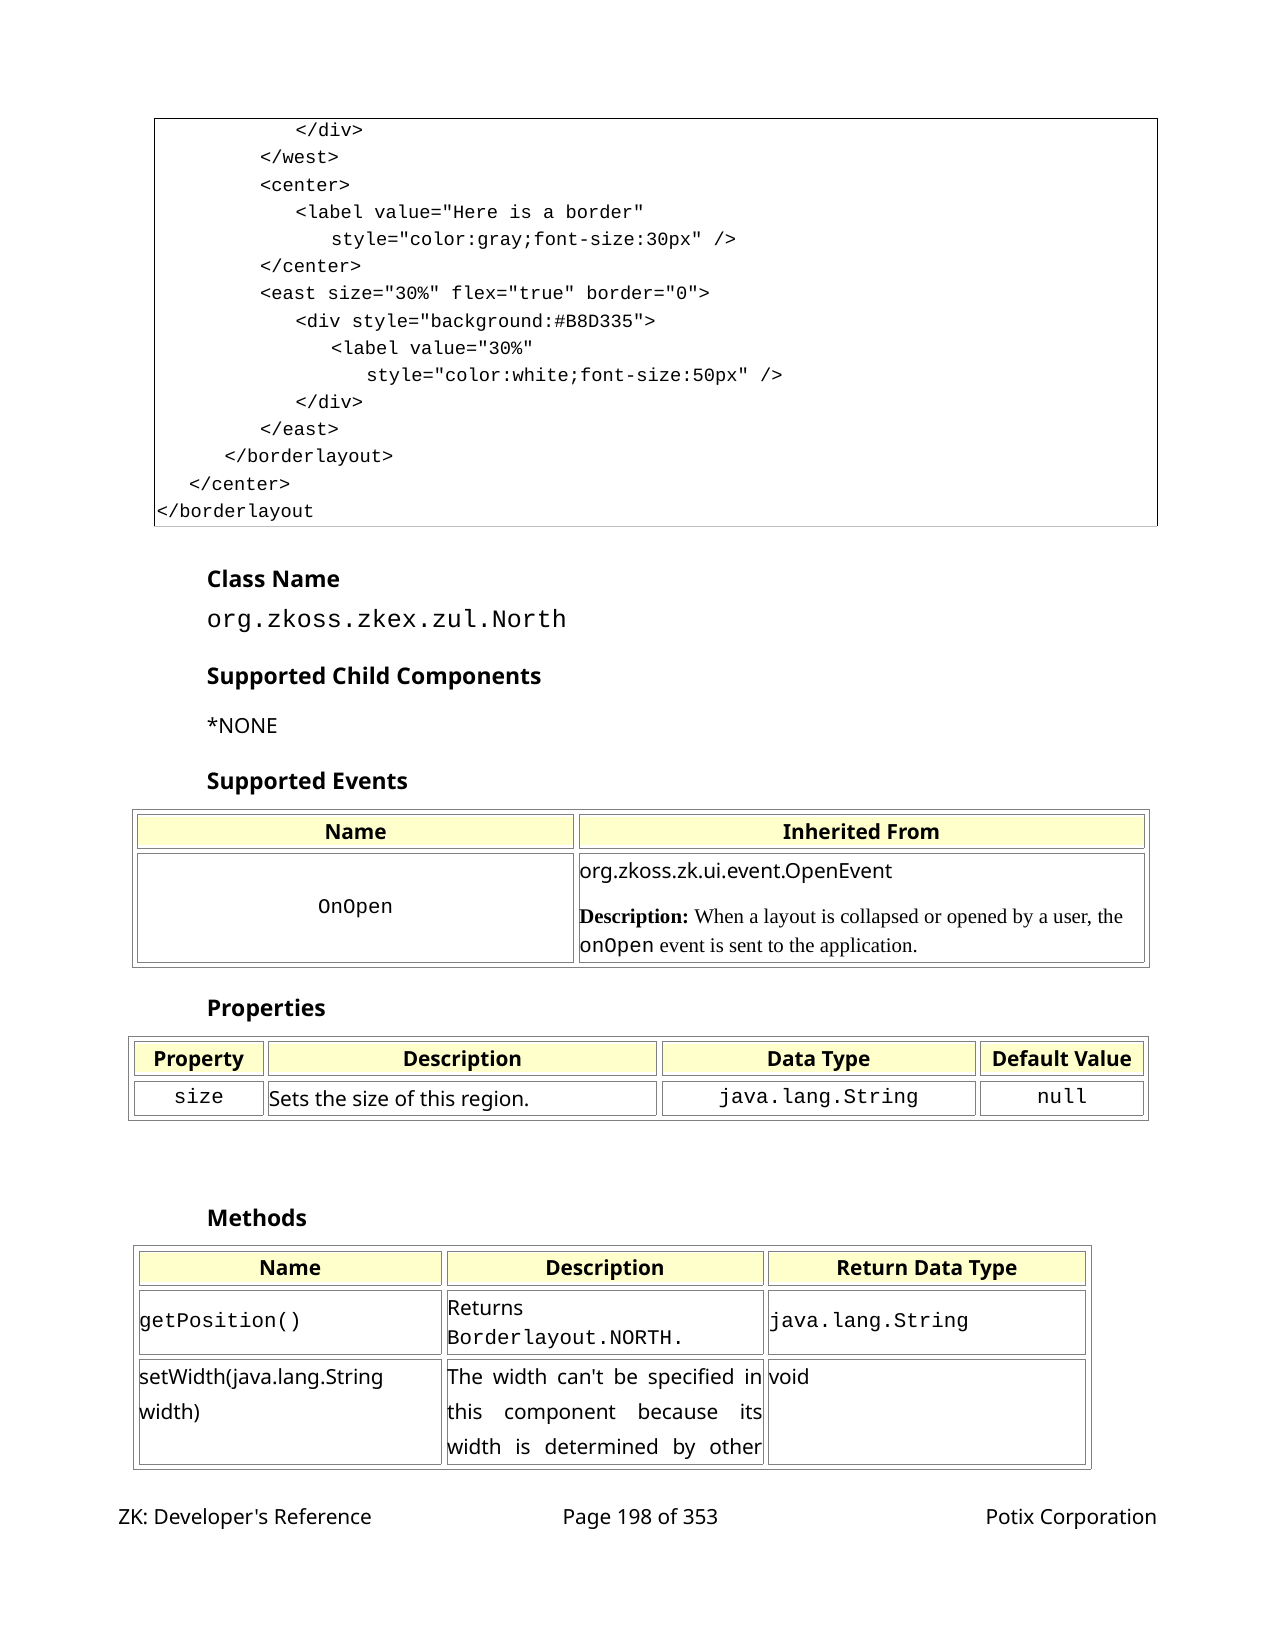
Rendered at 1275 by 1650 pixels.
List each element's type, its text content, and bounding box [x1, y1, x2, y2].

subtitle Methods [207, 1201, 1157, 1233]
text style="color:gray;font-size:30px" /> [155, 227, 1157, 251]
text </borderlayout [155, 499, 1157, 526]
text <div style="background:#B8D335"> [155, 308, 1157, 333]
table_cell The width can't be specified in this component because its width is determined by other [444, 1354, 766, 1463]
table_cell java.lang.String [766, 1285, 1088, 1353]
table_header Inherited From [576, 810, 1147, 848]
table_cell void [766, 1354, 1088, 1463]
table_header Property [131, 1037, 266, 1075]
text </west> [155, 145, 1157, 169]
table_cell null [978, 1075, 1146, 1115]
text <label value="Here is a border" [155, 200, 1157, 224]
text <center> [155, 172, 1157, 197]
text style="color:white;font-size:50px" /> [155, 363, 1157, 387]
table_cell org.zkoss.zk.ui.event.OpenEvent Description: When a layout is collapsed or opened by a user, the onOpen event is sent to the application. [576, 848, 1147, 962]
table_cell Returns Borderlayout.NORTH. [444, 1285, 766, 1353]
table_header Return Data Type [766, 1246, 1088, 1285]
subtitle Class Name [207, 563, 1157, 594]
table_cell java.lang.String [659, 1075, 978, 1115]
table_cell setWidth(java.lang.String width) [136, 1354, 444, 1463]
subtitle Supported Child Components [207, 659, 1157, 691]
text org.zkoss.zkex.zul.North [207, 606, 1157, 634]
table_cell size [131, 1075, 266, 1115]
subtitle Supported Events [207, 765, 1157, 796]
text <east size="30%" flex="true" border="0"> [155, 281, 1157, 306]
text </center> [155, 254, 1157, 278]
table_header Data Type [659, 1037, 978, 1075]
text <label value="30%" [155, 336, 1157, 360]
table_header Name [134, 810, 576, 848]
table_header Description [266, 1037, 659, 1075]
table_cell Sets the size of this region. [266, 1075, 659, 1115]
text </center> [155, 472, 1157, 496]
table_header Default Value [978, 1037, 1146, 1075]
text *NONE [207, 711, 1157, 740]
table_header Description [444, 1246, 766, 1285]
table_header Name [136, 1246, 444, 1285]
text </borderlayout> [155, 444, 1157, 469]
text </east> [155, 417, 1157, 441]
text </div> [155, 119, 1157, 142]
table_cell OnOpen [134, 848, 576, 962]
table_cell getPosition() [136, 1285, 444, 1353]
subtitle Properties [207, 992, 1157, 1023]
text </div> [155, 390, 1157, 414]
